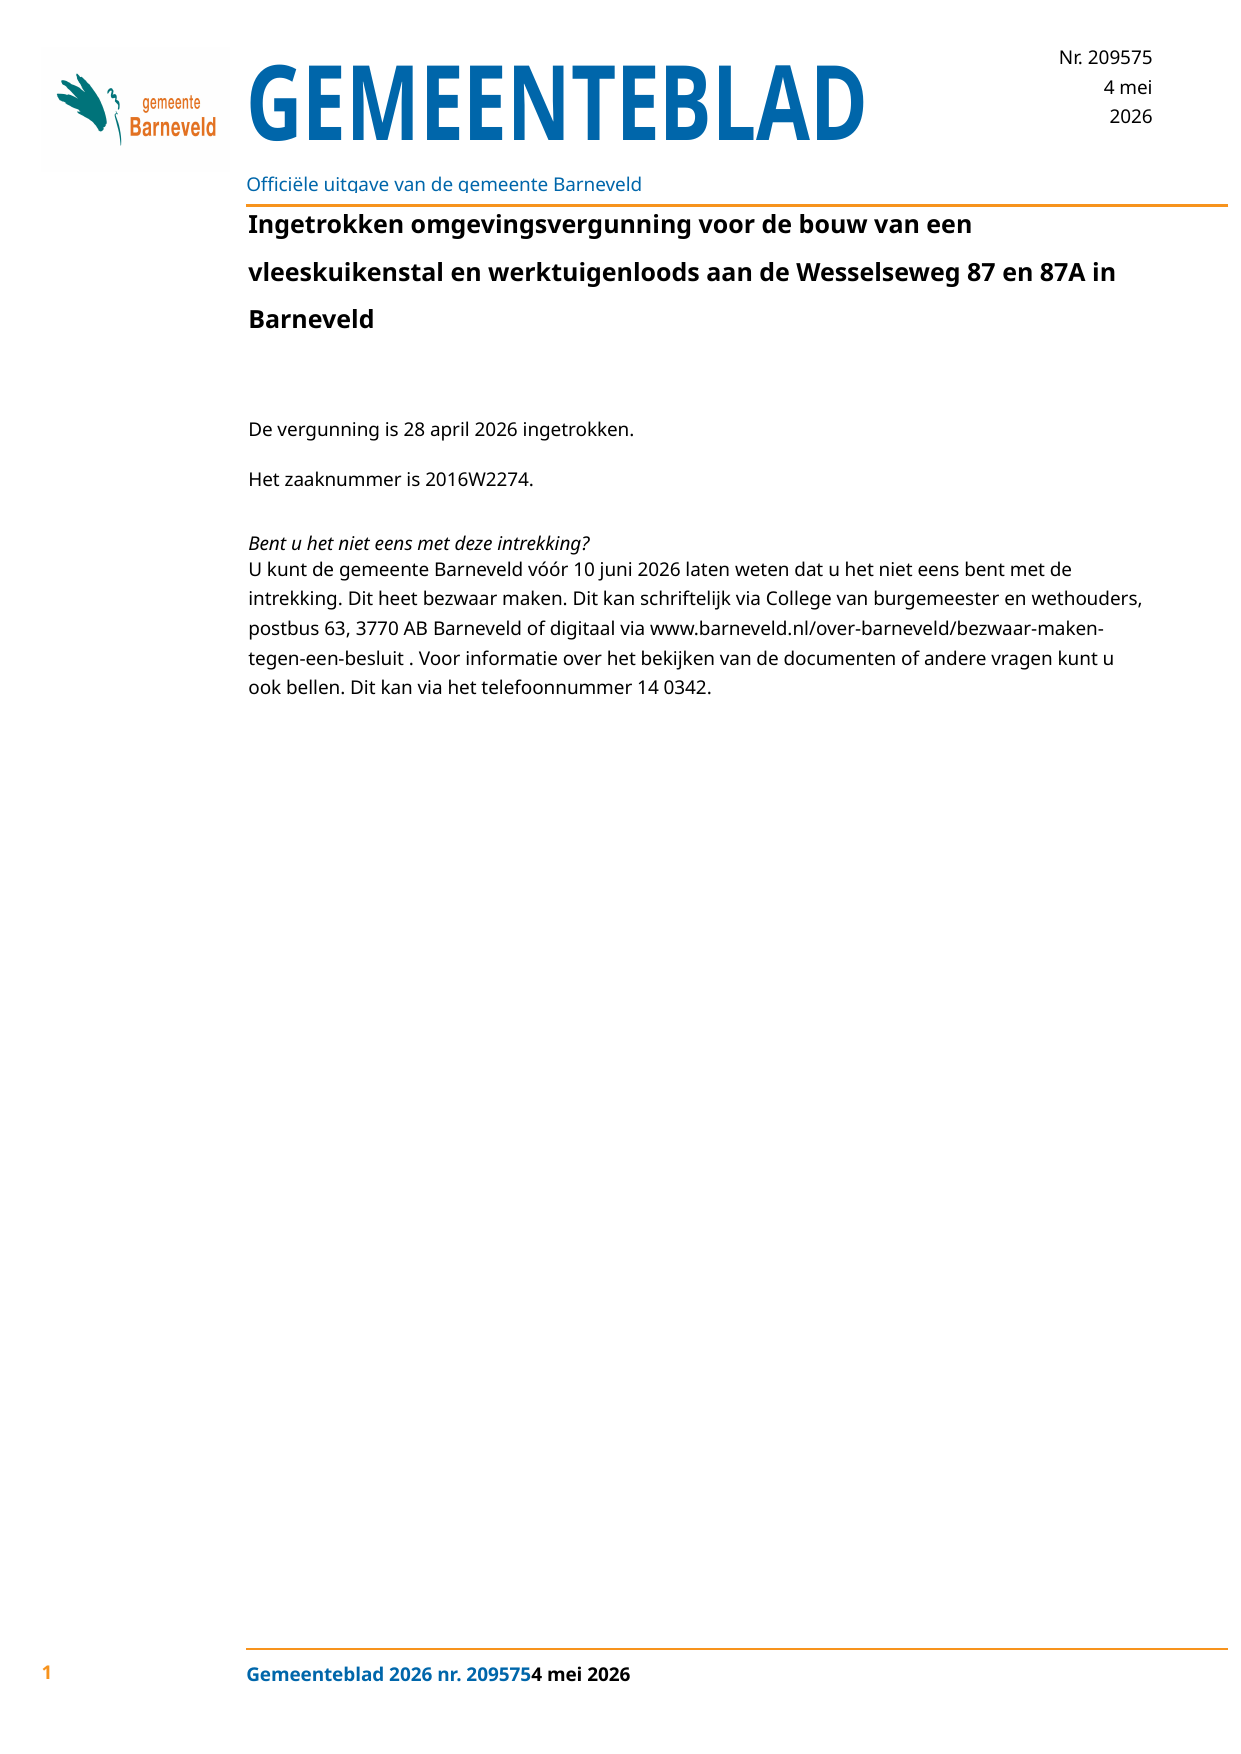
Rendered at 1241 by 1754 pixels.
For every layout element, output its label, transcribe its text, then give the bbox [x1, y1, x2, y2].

text Het zaaknummer is 2016W2274. [248, 466, 1152, 492]
text Ingetrokken omgevingsvergunning voor de bouw van een vleeskuikenstal en werktuigenloods aan de Wesselseweg 87 en 87A in Barneveld [248, 207, 1152, 336]
text Bent u het niet eens met deze intrekking? [248, 530, 1152, 556]
picture [41, 47, 231, 172]
text U kunt de gemeente Barneveld vóór 10 juni 2026 laten weten dat u het niet eens bent met de intrekking. Dit heet bezwaar maken. Dit kan schriftelijk via College van burgemeester en wethouders, postbus 63, 3770 AB Barneveld of digitaal via www.barneveld.nl/over-barneveld/bezwaar-maken-tegen-een-besluit . Voor informatie over het bekijken van de documenten of andere vragen kunt u ook bellen. Dit kan via het telefoonnummer 14 0342. [248, 556, 1152, 700]
text De vergunning is 28 april 2026 ingetrokken. [248, 416, 1152, 442]
